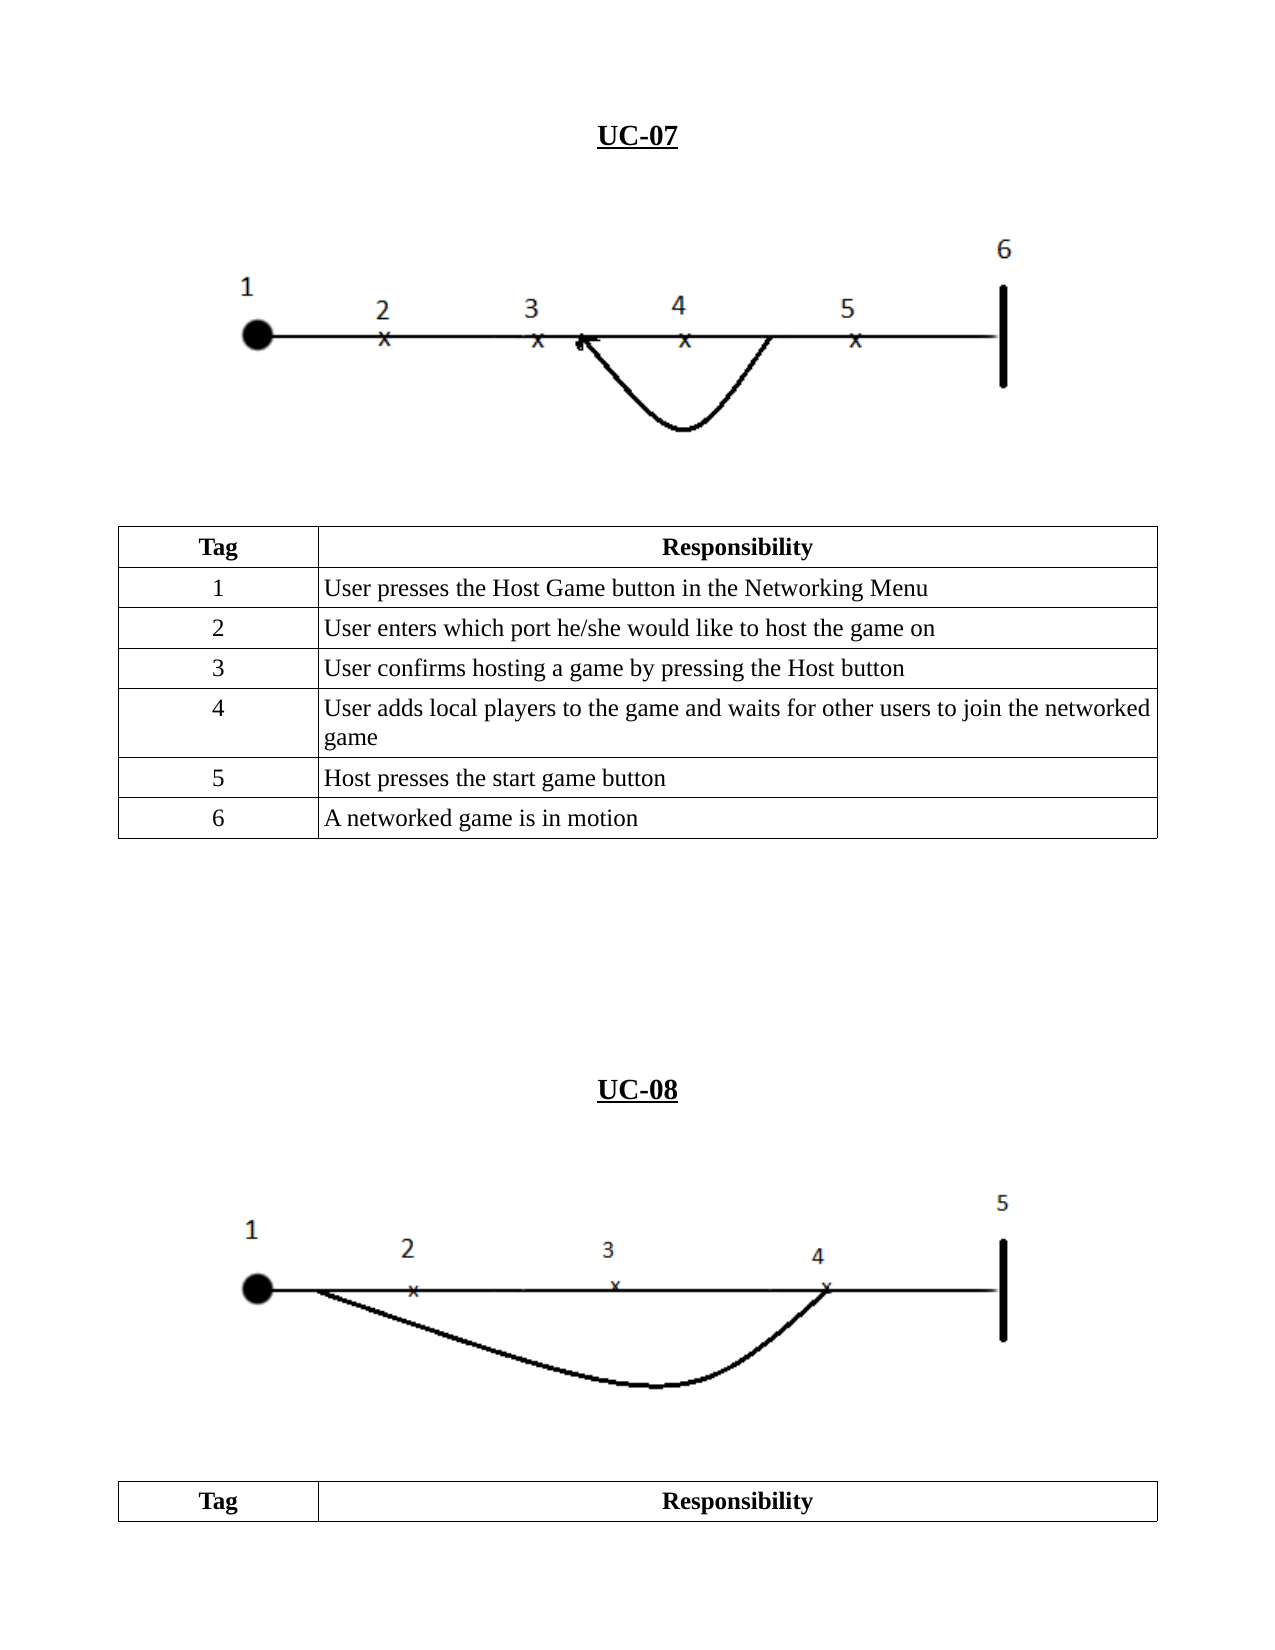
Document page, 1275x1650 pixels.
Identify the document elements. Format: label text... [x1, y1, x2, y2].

table_cell User confirms hosting a game by pressing the Host button [319, 649, 1157, 688]
table_cell 6 [119, 798, 318, 837]
picture [150, 185, 1125, 498]
table_cell User enters which port he/she would like to host the game on [319, 608, 1157, 647]
picture [150, 1139, 1125, 1452]
text UC-07 [118, 118, 1157, 152]
table_cell User adds local players to the game and waits for other users to join the networked game [319, 689, 1157, 757]
table_cell Host presses the start game button [319, 758, 1157, 797]
table_header Tag [119, 527, 318, 567]
table_header Tag [119, 1482, 318, 1521]
table_header Responsibility [319, 1482, 1157, 1521]
text UC-08 [118, 1072, 1157, 1106]
table_cell 5 [119, 758, 318, 797]
table_cell User presses the Host Game button in the Networking Menu [319, 568, 1157, 607]
table_header Responsibility [319, 527, 1157, 567]
table_cell A networked game is in motion [319, 798, 1157, 837]
table_cell 2 [119, 608, 318, 647]
table_cell 1 [119, 568, 318, 607]
table_cell 3 [119, 649, 318, 688]
table_cell 4 [119, 689, 318, 757]
